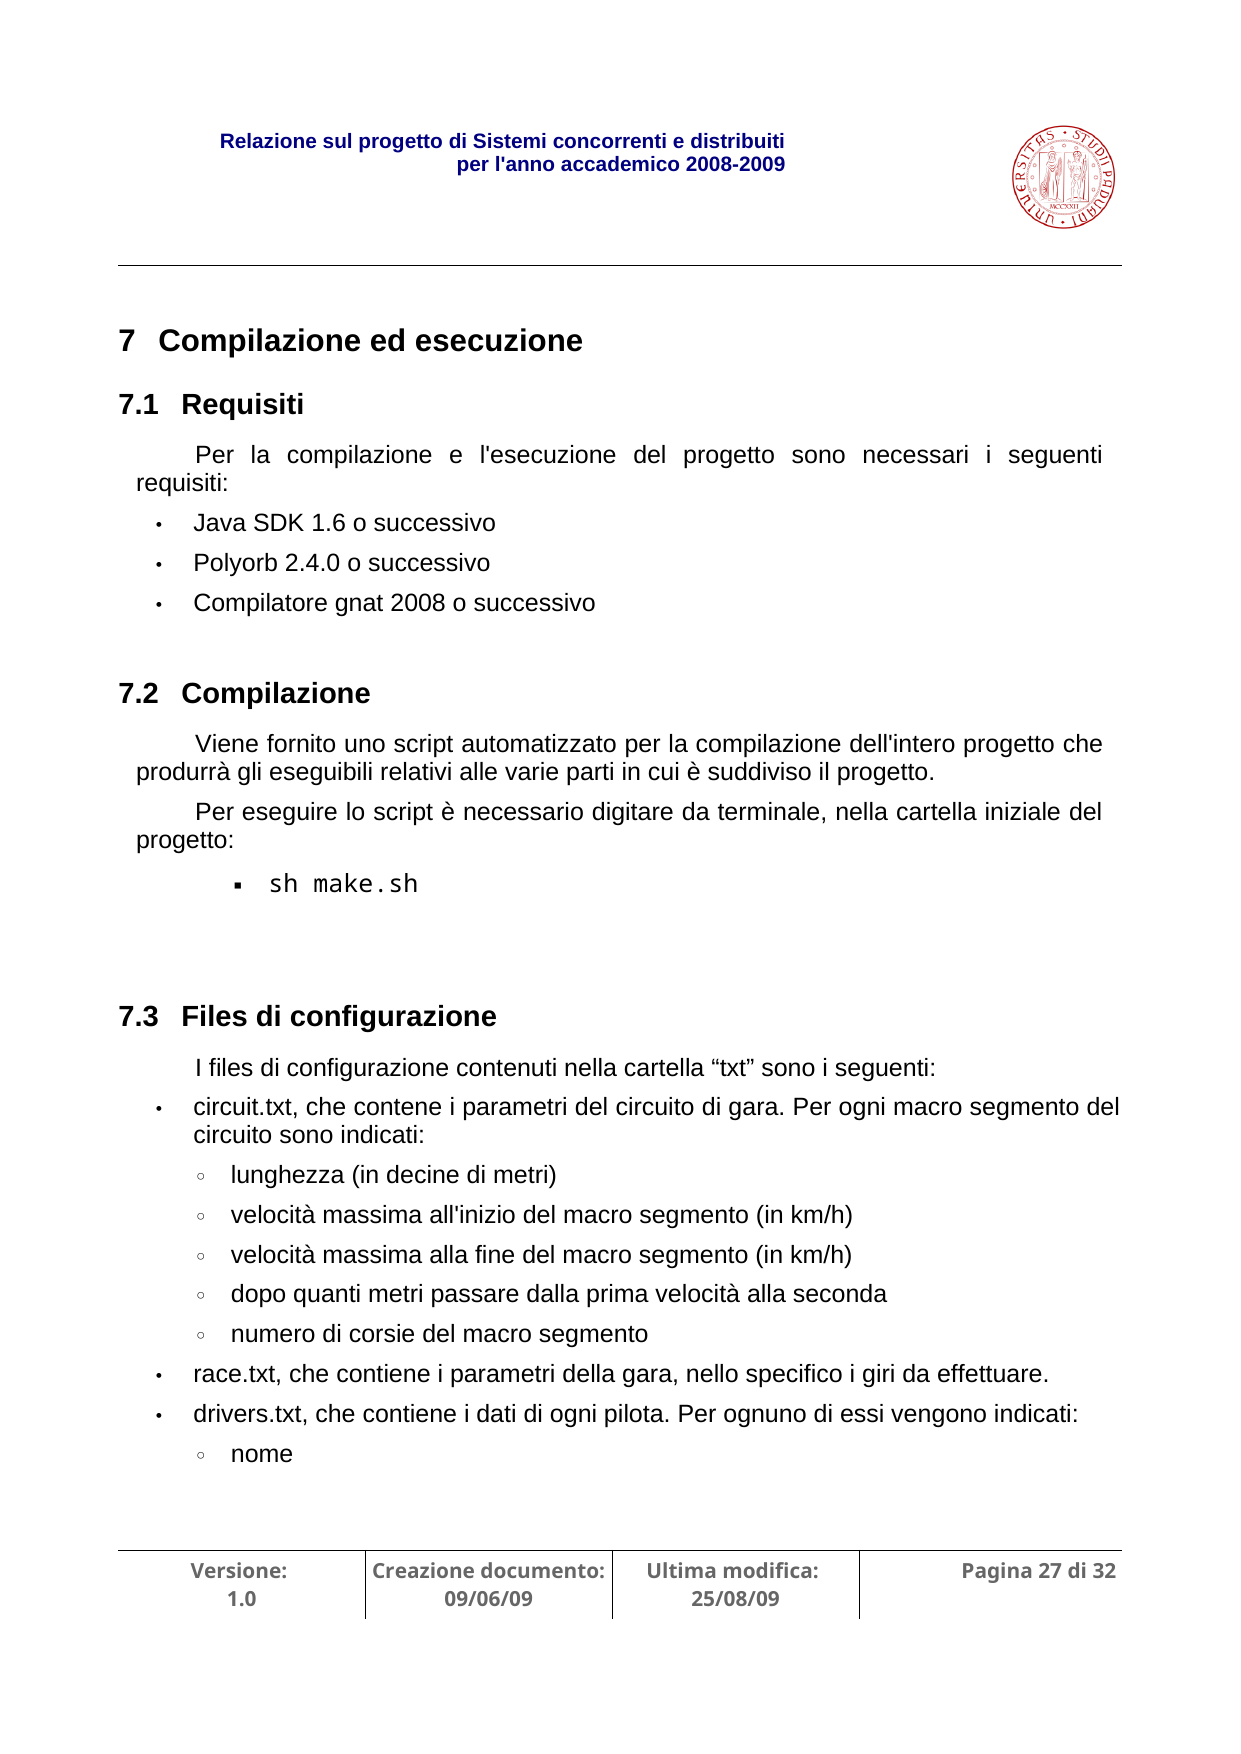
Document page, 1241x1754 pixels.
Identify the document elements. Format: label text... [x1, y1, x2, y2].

subtitle Files di configurazione [118, 1000, 1122, 1033]
list Compilatore gnat 2008 o successivo [156, 588, 1122, 616]
text I files di configurazione contenuti nella cartella “txt” sono i seguenti: [136, 1053, 1104, 1081]
list lunghezza (in decine di metri) [193, 1161, 1122, 1189]
list numero di corsie del macro segmento [193, 1320, 1122, 1348]
picture [1010, 123, 1117, 231]
text Viene fornito uno script automatizzato per la compilazione dell'intero progetto che produrrà gli eseguibili relativi alle varie parti in cui è suddiviso il progetto. [136, 730, 1104, 786]
list velocità massima all'inizio del macro segmento (in km/h) [193, 1201, 1122, 1229]
list dopo quanti metri passare dalla prima velocità alla seconda [193, 1280, 1122, 1308]
subtitle Requisiti [118, 388, 1122, 421]
list race.txt, che contiene i parametri della gara, nello specifico i giri da effettuare. [156, 1360, 1122, 1388]
subtitle Compilazione ed esecuzione [118, 323, 1122, 358]
list circuit.txt, che contene i parametri del circuito di gara. Per ogni macro segmento del circuito sono indicati: [156, 1093, 1122, 1149]
text Per la compilazione e l'esecuzione del progetto sono necessari i seguenti requisiti: [136, 441, 1104, 497]
list sh make.sh [231, 866, 1122, 900]
text Per eseguire lo script è necessario digitare da terminale, nella cartella iniziale del progetto: [136, 798, 1104, 854]
list drivers.txt, che contiene i dati di ogni pilota. Per ognuno di essi vengono indicati: [156, 1400, 1122, 1428]
list Java SDK 1.6 o successivo [156, 509, 1122, 537]
list velocità massima alla fine del macro segmento (in km/h) [193, 1241, 1122, 1268]
list Polyorb 2.4.0 o successivo [156, 549, 1122, 577]
list nome [193, 1439, 1122, 1467]
subtitle Compilazione [118, 677, 1122, 709]
